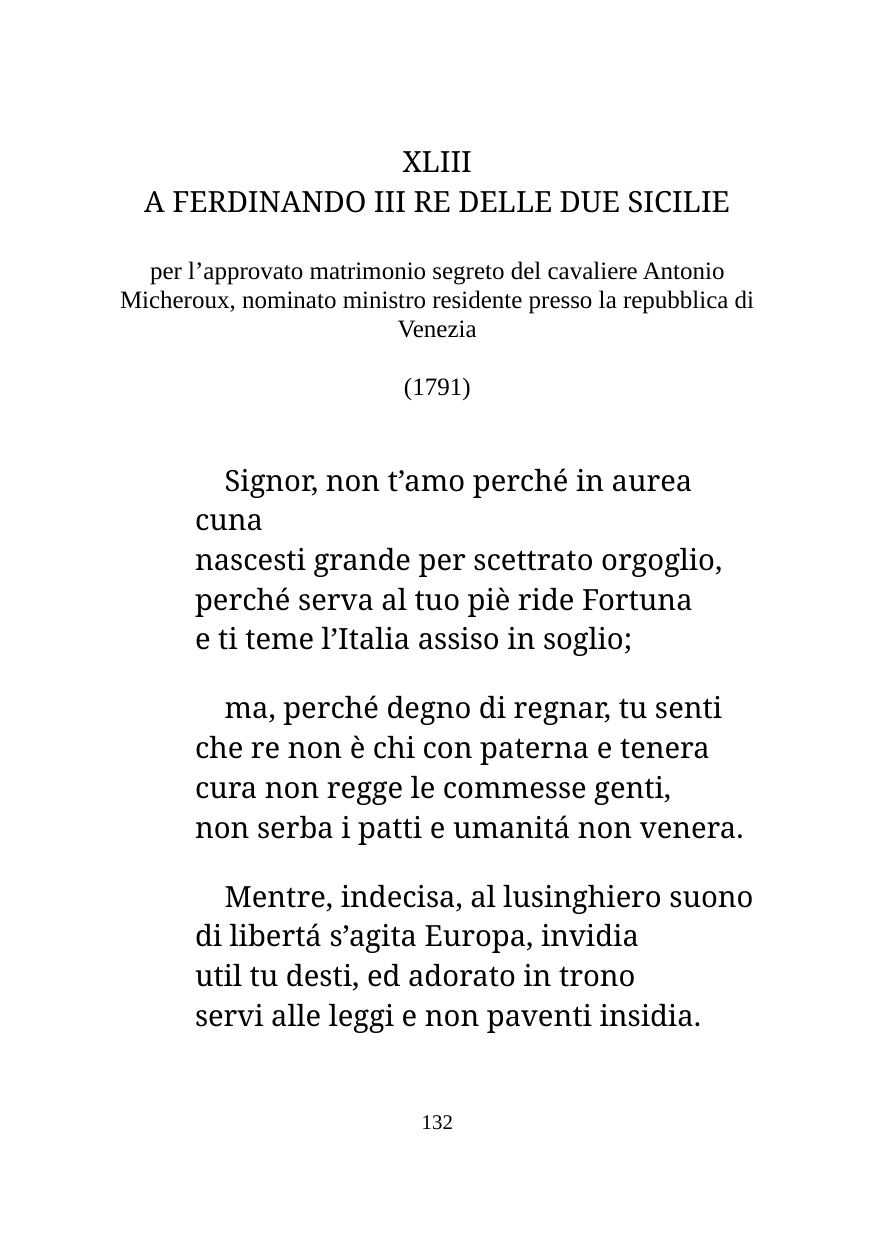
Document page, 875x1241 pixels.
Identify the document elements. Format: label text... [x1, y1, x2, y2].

text per l’approvato matrimonio segreto del cavaliere Antonio Micheroux, nominato ministro residente presso la repubblica di Venezia [106, 256, 768, 343]
text ma, perché degno di regnar, tu senti che re non è chi con paterna e tenera cura non regge le commesse genti, non serba i patti e umanitá non venera. [195, 688, 768, 847]
text Mentre, indecisa, al lusinghiero suono di libertá s’agita Europa, invidia util tu desti, ed adorato in trono servi alle leggi e non paventi insidia. [195, 876, 768, 1035]
text (1791) [106, 372, 768, 401]
subtitle XLIII A FERDINANDO III RE DELLE DUE SICILIE [106, 142, 768, 221]
text Signor, non t’amo perché in aurea cuna nascesti grande per scettrato orgoglio, perché serva al tuo piè ride Fortuna e ti teme l’Italia assiso in soglio; [195, 460, 768, 658]
